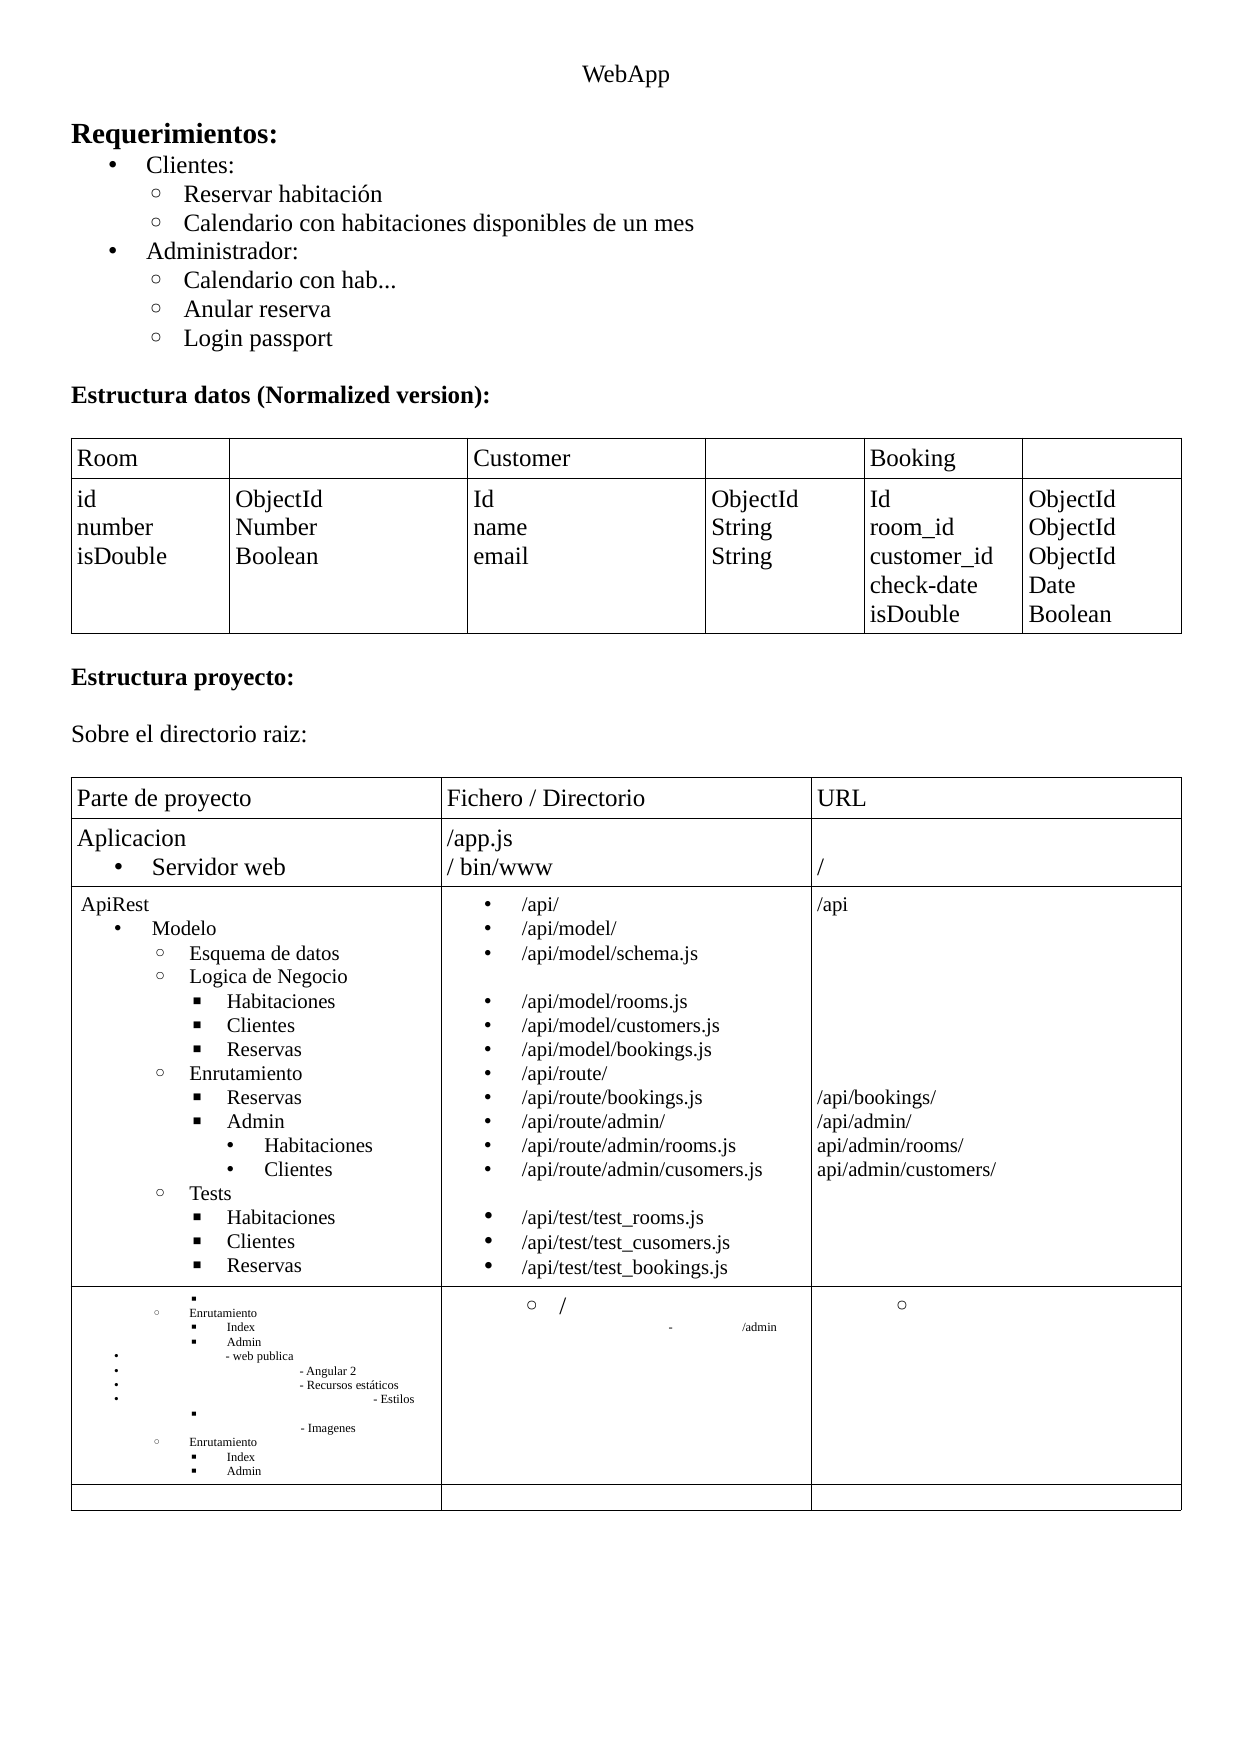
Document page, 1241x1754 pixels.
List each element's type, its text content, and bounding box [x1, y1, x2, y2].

table_cell [812, 1485, 1181, 1510]
table_cell Id room_id customer_id check-date isDouble [865, 479, 1022, 633]
list Clientes: [108, 150, 1181, 179]
list Calendario con habitaciones disponibles de un mes [146, 208, 1181, 236]
table_cell /api/ /api/model/ /api/model/schema.js /api/model/rooms.js /api/model/customers.js /api/model/bookings.js /api/route/ /api/route/bookings.js /api/route/admin/ /api/route/admin/rooms.js /api/route/admin/cusomers.js /api/test/test_rooms.js /api/test/test_cusomers.js /api/test/test_bookings.js [442, 887, 811, 1286]
table_header Customer [468, 439, 705, 478]
table_cell [72, 1485, 441, 1510]
list Login passport [146, 323, 1181, 351]
table_cell Enrutamiento Index Admin - web publica - Angular 2 - Recursos estáticos - Estilos - Imagenes Enrutamiento Index Admin [72, 1287, 441, 1484]
text WebApp [71, 59, 1181, 88]
text Requerimientos: [71, 117, 1181, 150]
list Administrador: [108, 236, 1181, 265]
table_header [706, 439, 864, 478]
table_header [1023, 439, 1181, 478]
table_header Parte de proyecto [72, 778, 441, 817]
table_cell / [812, 819, 1181, 886]
text Sobre el directorio raiz: [71, 719, 1181, 748]
text Estructura proyecto: [71, 662, 1181, 691]
list Anular reserva [146, 294, 1181, 323]
list Calendario con hab... [146, 265, 1181, 294]
table_cell Aplicacion Servidor web [72, 819, 441, 886]
table_cell ObjectId Number Boolean [230, 479, 467, 633]
table_cell [812, 1287, 1181, 1484]
table_cell Id name email [468, 479, 705, 633]
table_cell /app.js / bin/www [442, 819, 811, 886]
table_cell ObjectId String String [706, 479, 864, 633]
table_header Booking [865, 439, 1022, 478]
table_header Fichero / Directorio [442, 778, 811, 817]
table_cell / - /admin [442, 1287, 811, 1484]
table_cell ApiRest Modelo Esquema de datos Logica de Negocio Habitaciones Clientes Reservas Enrutamiento Reservas Admin Habitaciones Clientes Tests Habitaciones Clientes Reservas [72, 887, 441, 1286]
table_header URL [812, 778, 1181, 817]
table_header [230, 439, 467, 478]
text Estructura datos (Normalized version): [71, 380, 1181, 409]
table_cell [442, 1485, 811, 1510]
table_cell id number isDouble [72, 479, 229, 633]
table_cell /api /api/bookings/ /api/admin/ api/admin/rooms/ api/admin/customers/ [812, 887, 1181, 1286]
table_header Room [72, 439, 229, 478]
list Reservar habitación [146, 179, 1181, 208]
table_cell ObjectId ObjectId ObjectId Date Boolean [1023, 479, 1181, 633]
